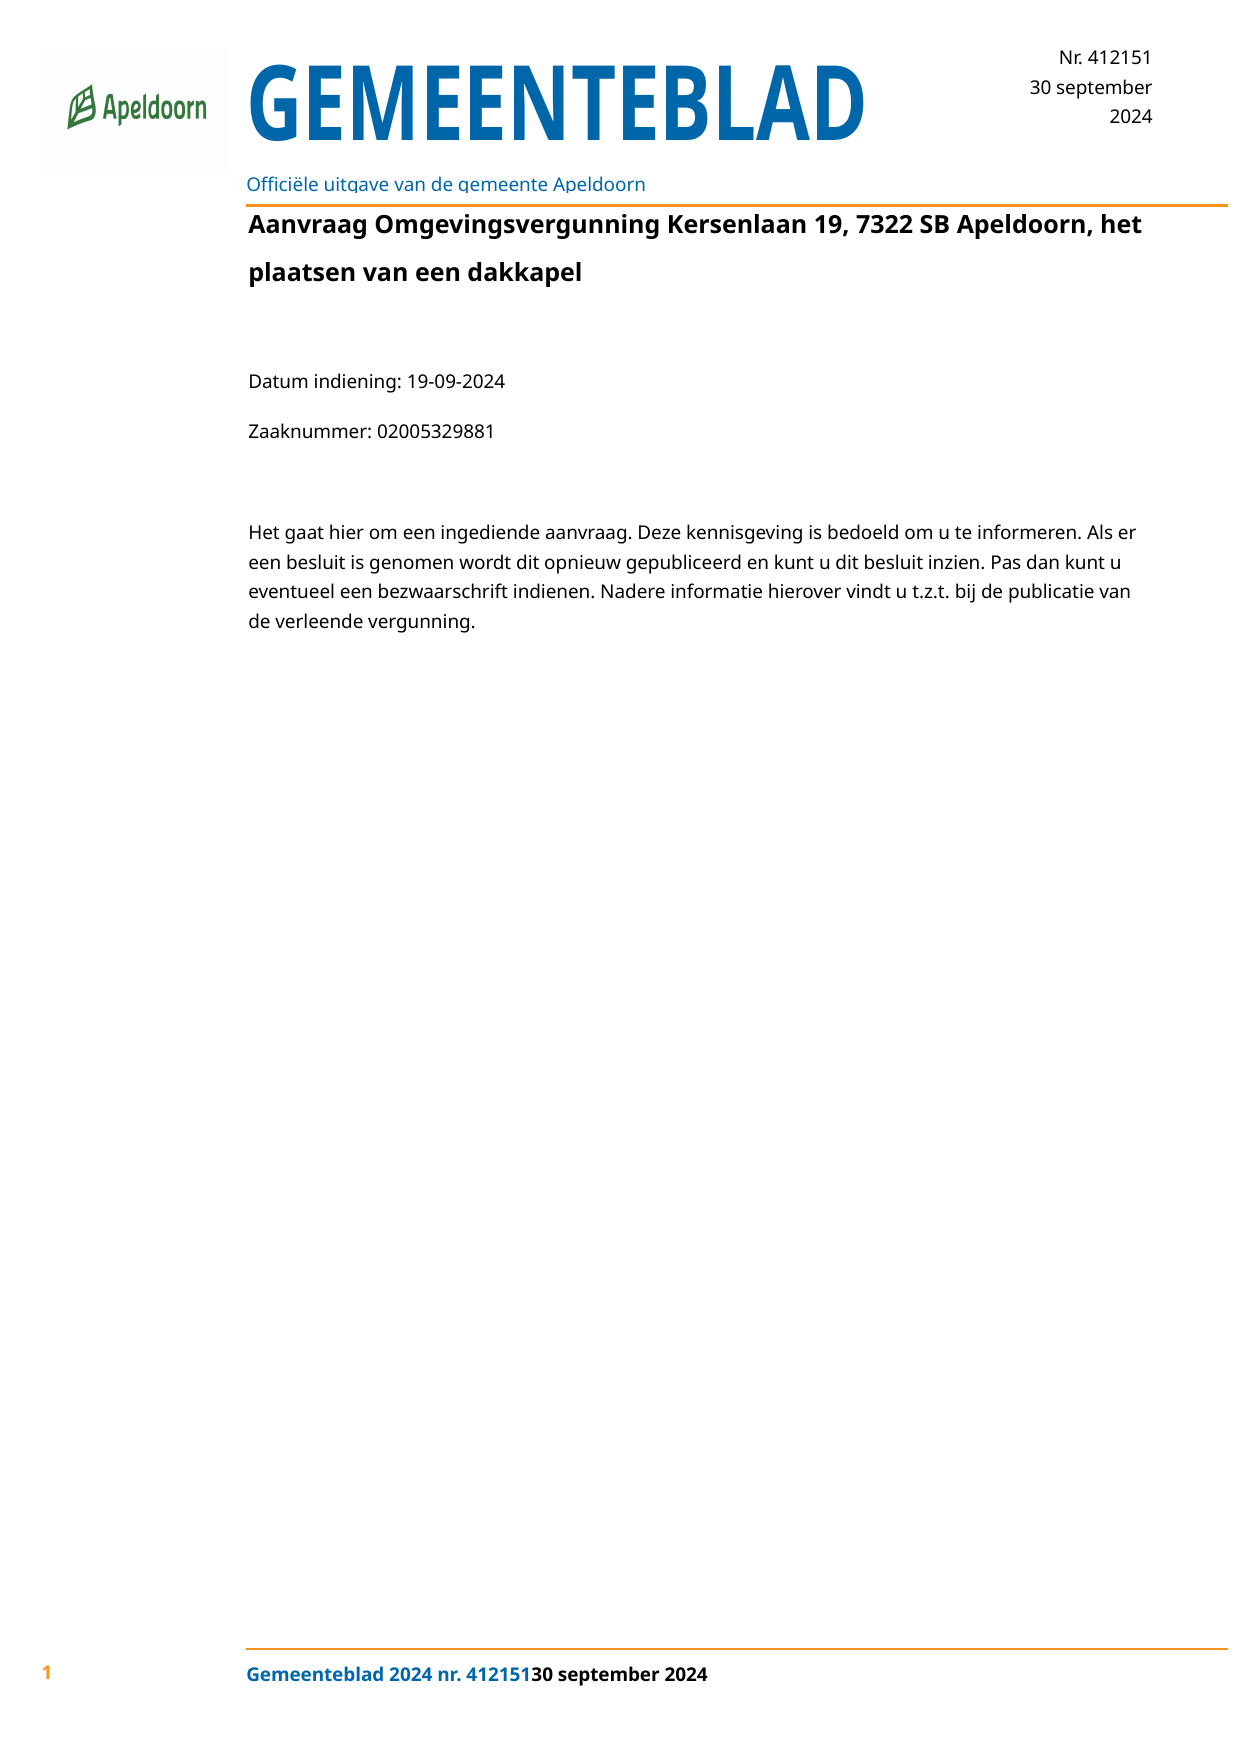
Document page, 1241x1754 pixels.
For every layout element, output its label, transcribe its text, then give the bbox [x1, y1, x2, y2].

text Aanvraag Omgevingsvergunning Kersenlaan 19, 7322 SB Apeldoorn, het plaatsen van een dakkapel [248, 207, 1152, 288]
text Het gaat hier om een ingediende aanvraag. Deze kennisgeving is bedoeld om u te informeren. Als er een besluit is genomen wordt dit opnieuw gepubliceerd en kunt u dit besluit inzien. Pas dan kunt u eventueel een bezwaarschrift indienen. Nadere informatie hierover vindt u t.z.t. bij de publicatie van de verleende vergunning. [248, 519, 1152, 634]
text Zaaknummer: 02005329881 [248, 419, 1152, 444]
text Datum indiening: 19-09-2024 [248, 368, 1152, 394]
picture [41, 47, 231, 172]
